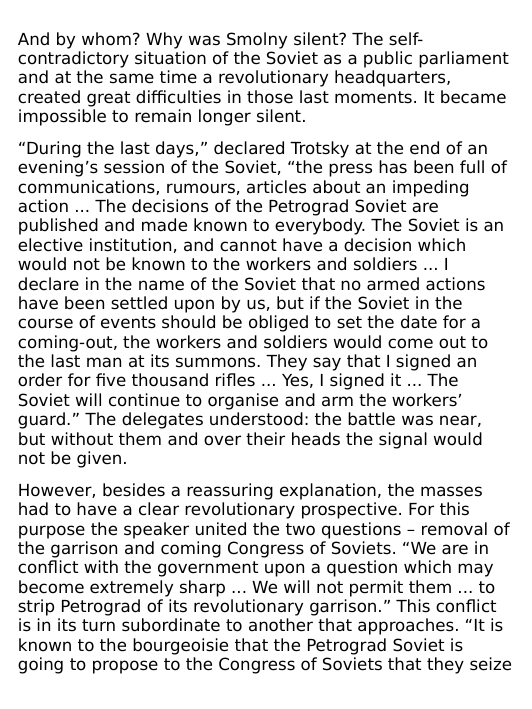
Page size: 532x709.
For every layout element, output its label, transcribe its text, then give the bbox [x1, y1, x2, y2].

text However, besides a reassuring explanation, the masses had to have a clear revolutionary prospective. For this purpose the speaker united the two questions – removal of the garrison and coming Congress of Soviets. “We are in conflict with the government upon a question which may become extremely sharp ... We will not permit them ... to strip Petrograd of its revolutionary garrison.” This conflict is in its turn subordinate to another that approaches. “It is known to the bourgeoisie that the Petrograd Soviet is going to propose to the Congress of Soviets that they seize [18, 481, 514, 674]
text And by whom? Why was Smolny silent? The self-contradictory situation of the Soviet as a public parliament and at the same time a revolutionary headquarters, created great difficulties in those last moments. It became impossible to remain longer silent. [18, 29, 514, 126]
text “During the last days,” declared Trotsky at the end of an evening’s session of the Soviet, “the press has been full of communications, rumours, articles about an impeding action ... The decisions of the Petrograd Soviet are published and made known to everybody. The Soviet is an elective institution, and cannot have a decision which would not be known to the workers and soldiers ... I declare in the name of the Soviet that no armed actions have been settled upon by us, but if the Soviet in the course of events should be obliged to set the date for a coming-out, the workers and soldiers would come out to the last man at its summons. They say that I signed an order for five thousand rifles ... Yes, I signed it ... The Soviet will continue to organise and arm the workers’ guard.” The delegates understood: the battle was near, but without them and over their heads the signal would not be given. [18, 139, 514, 468]
